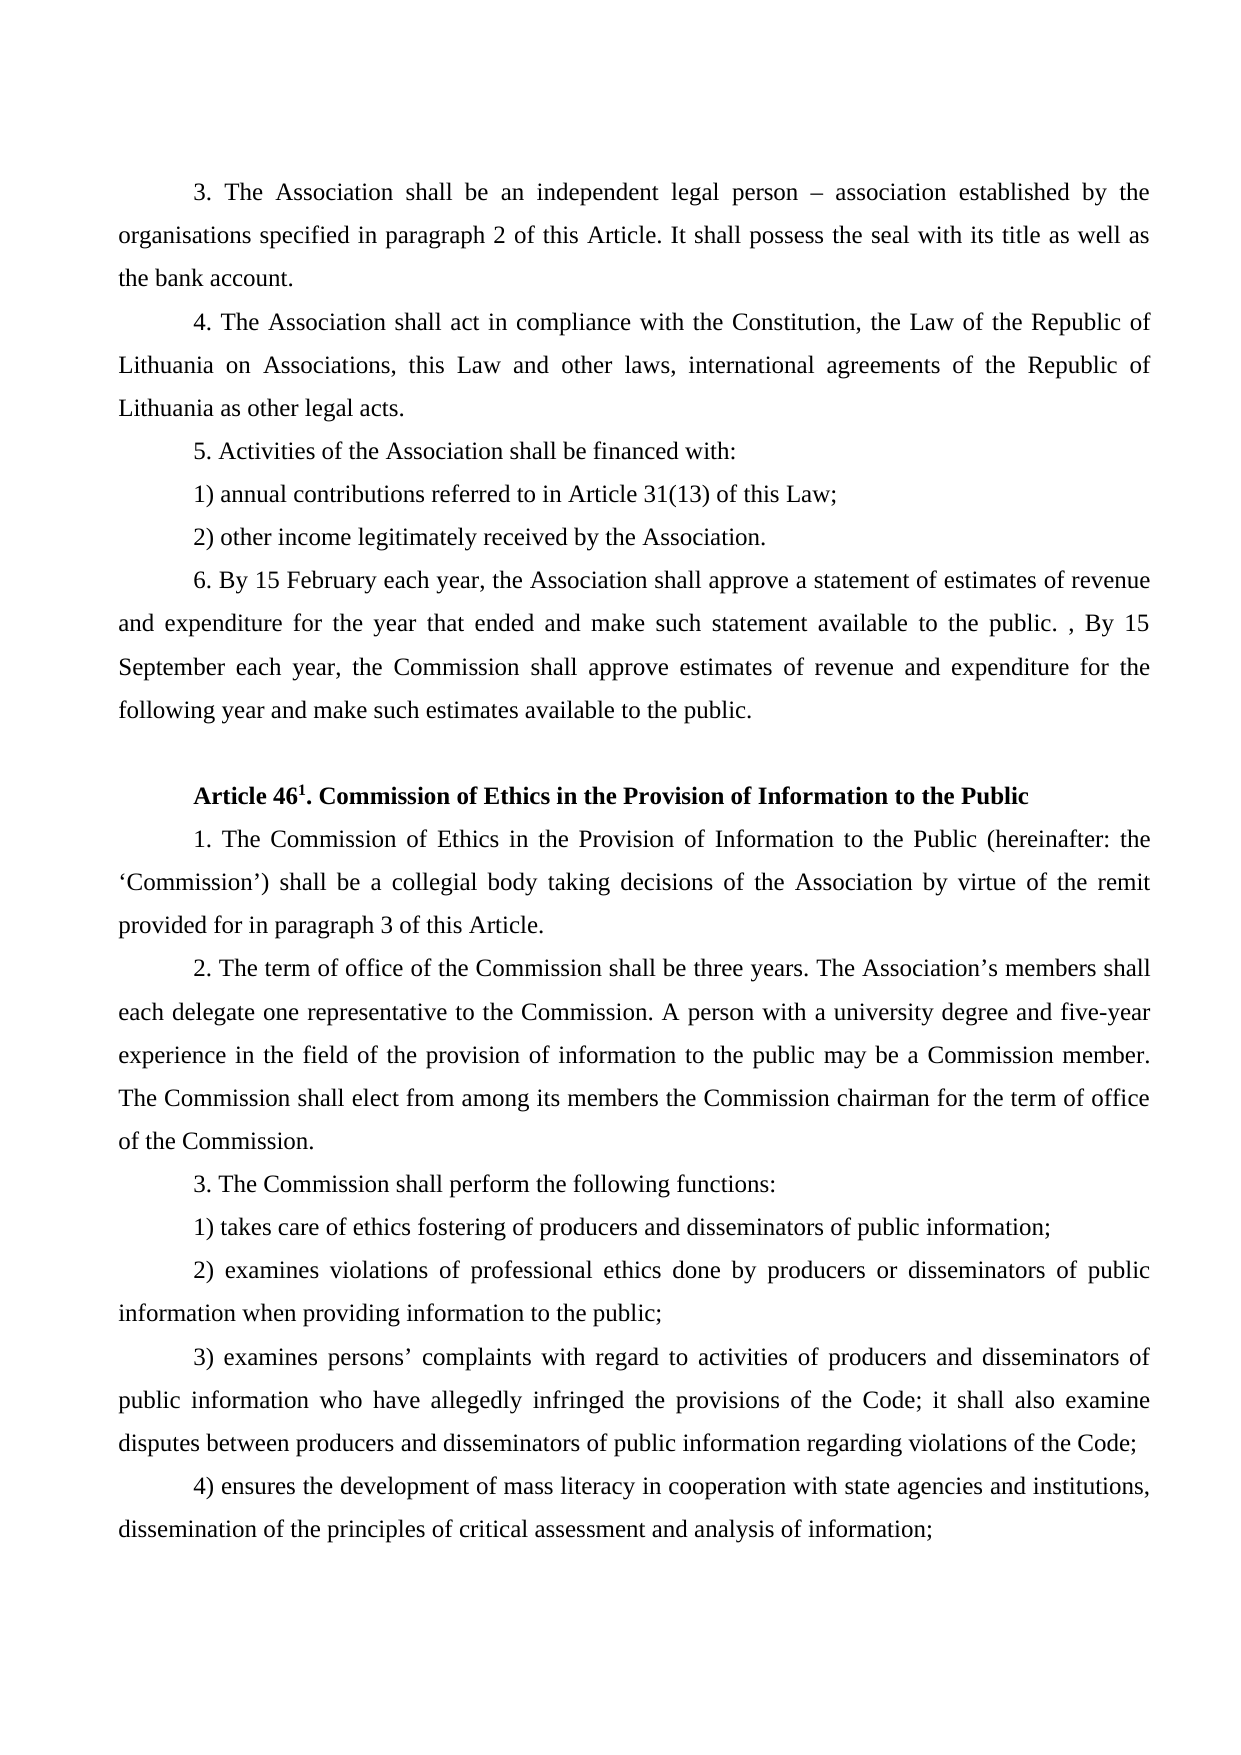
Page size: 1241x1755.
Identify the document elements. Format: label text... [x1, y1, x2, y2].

text 2. The term of office of the Commission shall be three years. The Association’s members shall each delegate one representative to the Commission. A person with a university degree and five-year experience in the field of the provision of information to the public may be a Commission member. The Commission shall elect from among its members the Commission chairman for the term of office of the Commission. [118, 953, 1152, 1155]
text 4. The Association shall act in compliance with the Constitution, the Law of the Republic of Lithuania on Associations, this Law and other laws, international agreements of the Republic of Lithuania as other legal acts. [118, 307, 1152, 422]
text 5. Activities of the Association shall be financed with: [118, 436, 1152, 465]
text 4) ensures the development of mass literacy in cooperation with state agencies and institutions, dissemination of the principles of critical assessment and analysis of information; [118, 1471, 1152, 1543]
text 1) takes care of ethics fostering of producers and disseminators of public information; [118, 1212, 1152, 1241]
text 6. By 15 February each year, the Association shall approve a statement of estimates of revenue and expenditure for the year that ended and make such statement available to the public. , By 15 September each year, the Commission shall approve estimates of revenue and expenditure for the following year and make such estimates available to the public. [118, 565, 1152, 723]
text 3. The Commission shall perform the following functions: [118, 1169, 1152, 1198]
text 2) examines violations of professional ethics done by producers or disseminators of public information when providing information to the public; [118, 1255, 1152, 1327]
text 3. The Association shall be an independent legal person – association established by the organisations specified in paragraph 2 of this Article. It shall possess the seal with its title as well as the bank account. [118, 177, 1152, 292]
text Article 461. Commission of Ethics in the Provision of Information to the Public [118, 781, 1152, 810]
text 2) other income legitimately received by the Association. [118, 522, 1152, 551]
text 1. The Commission of Ethics in the Provision of Information to the Public (hereinafter: the ‘Commission’) shall be a collegial body taking decisions of the Association by virtue of the remit provided for in paragraph 3 of this Article. [118, 824, 1152, 939]
text 1) annual contributions referred to in Article 31(13) of this Law; [118, 479, 1152, 508]
text 3) examines persons’ complaints with regard to activities of producers and disseminators of public information who have allegedly infringed the provisions of the Code; it shall also examine disputes between producers and disseminators of public information regarding violations of the Code; [118, 1342, 1152, 1457]
